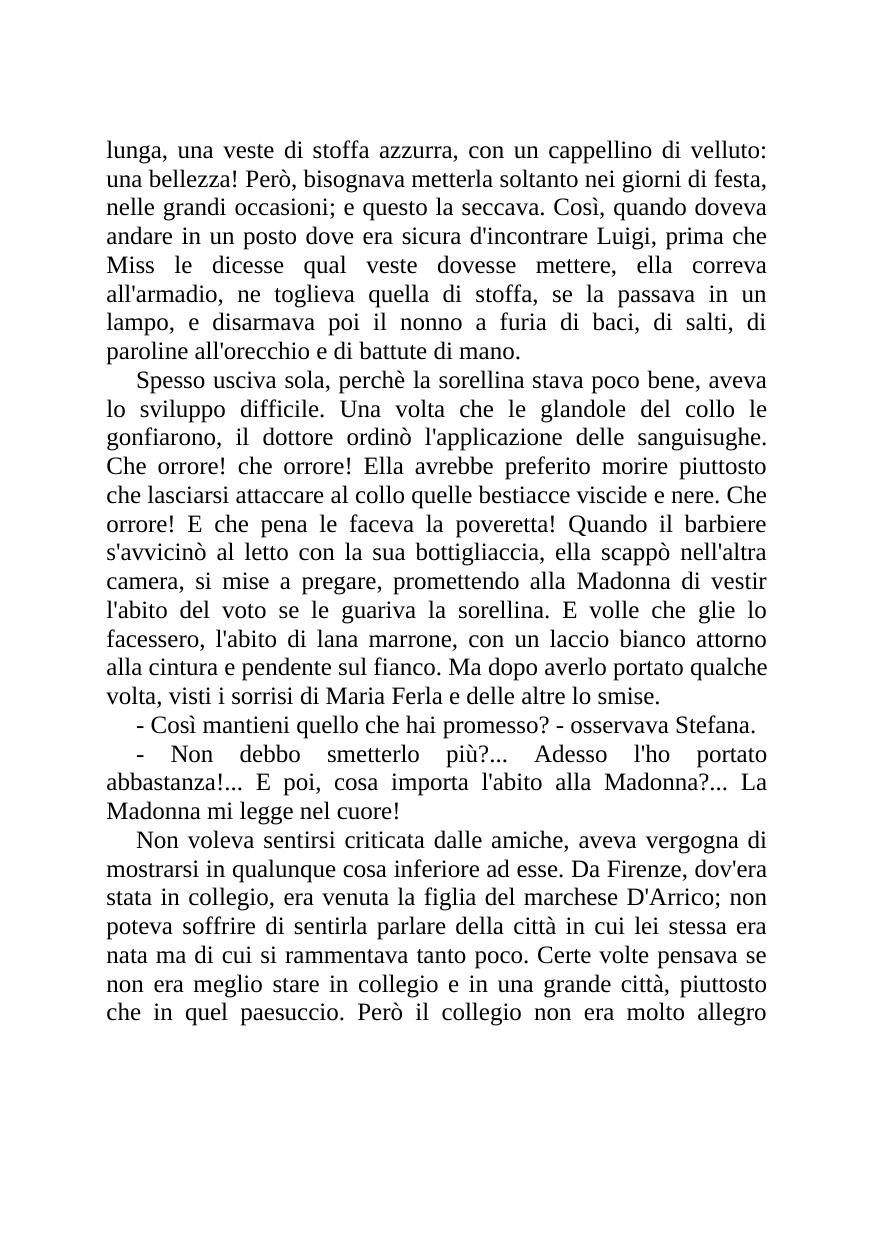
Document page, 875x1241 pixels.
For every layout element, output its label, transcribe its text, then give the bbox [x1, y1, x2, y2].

text - Non debbo smetterlo più?... Adesso l'ho portato abbastanza!... E poi, cosa importa l'abito alla Madonna?... La Madonna mi legge nel cuore! [106, 739, 768, 825]
text Non voleva sentirsi criticata dalle amiche, aveva vergogna di mostrarsi in qualunque cosa inferiore ad esse. Da Firenze, dov'era stata in collegio, era venuta la figlia del marchese D'Arrico; non poteva soffrire di sentirla parlare della città in cui lei stessa era nata ma di cui si rammentava tanto poco. Certe volte pensava se non era meglio stare in collegio e in una grande città, piuttosto che in quel paesuccio. Però il collegio non era molto allegro [106, 825, 768, 1026]
text Spesso usciva sola, perchè la sorellina stava poco bene, aveva lo sviluppo difficile. Una volta che le glandole del collo le gonfiarono, il dottore ordinò l'applicazione delle sanguisughe. Che orrore! che orrore! Ella avrebbe preferito morire piuttosto che lasciarsi attaccare al collo quelle bestiacce viscide e nere. Che orrore! E che pena le faceva la poveretta! Quando il barbiere s'avvicinò al letto con la sua bottigliaccia, ella scappò nell'altra camera, si mise a pregare, promettendo alla Madonna di vestir l'abito del voto se le guariva la sorellina. E volle che glie lo facessero, l'abito di lana marrone, con un laccio bianco attorno alla cintura e pendente sul fianco. Ma dopo averlo portato qualche volta, visti i sorrisi di Maria Ferla e delle altre lo smise. [106, 365, 768, 710]
text - Così mantieni quello che hai promesso? - osservava Stefana. [106, 710, 768, 739]
text lunga, una veste di stoffa azzurra, con un cappellino di velluto: una bellezza! Però, bisognava metterla soltanto nei giorni di festa, nelle grandi occasioni; e questo la seccava. Così, quando doveva andare in un posto dove era sicura d'incontrare Luigi, prima che Miss le dicesse qual veste dovesse mettere, ella correva all'armadio, ne toglieva quella di stoffa, se la passava in un lampo, e disarmava poi il nonno a furia di baci, di salti, di paroline all'orecchio e di battute di mano. [106, 135, 768, 365]
